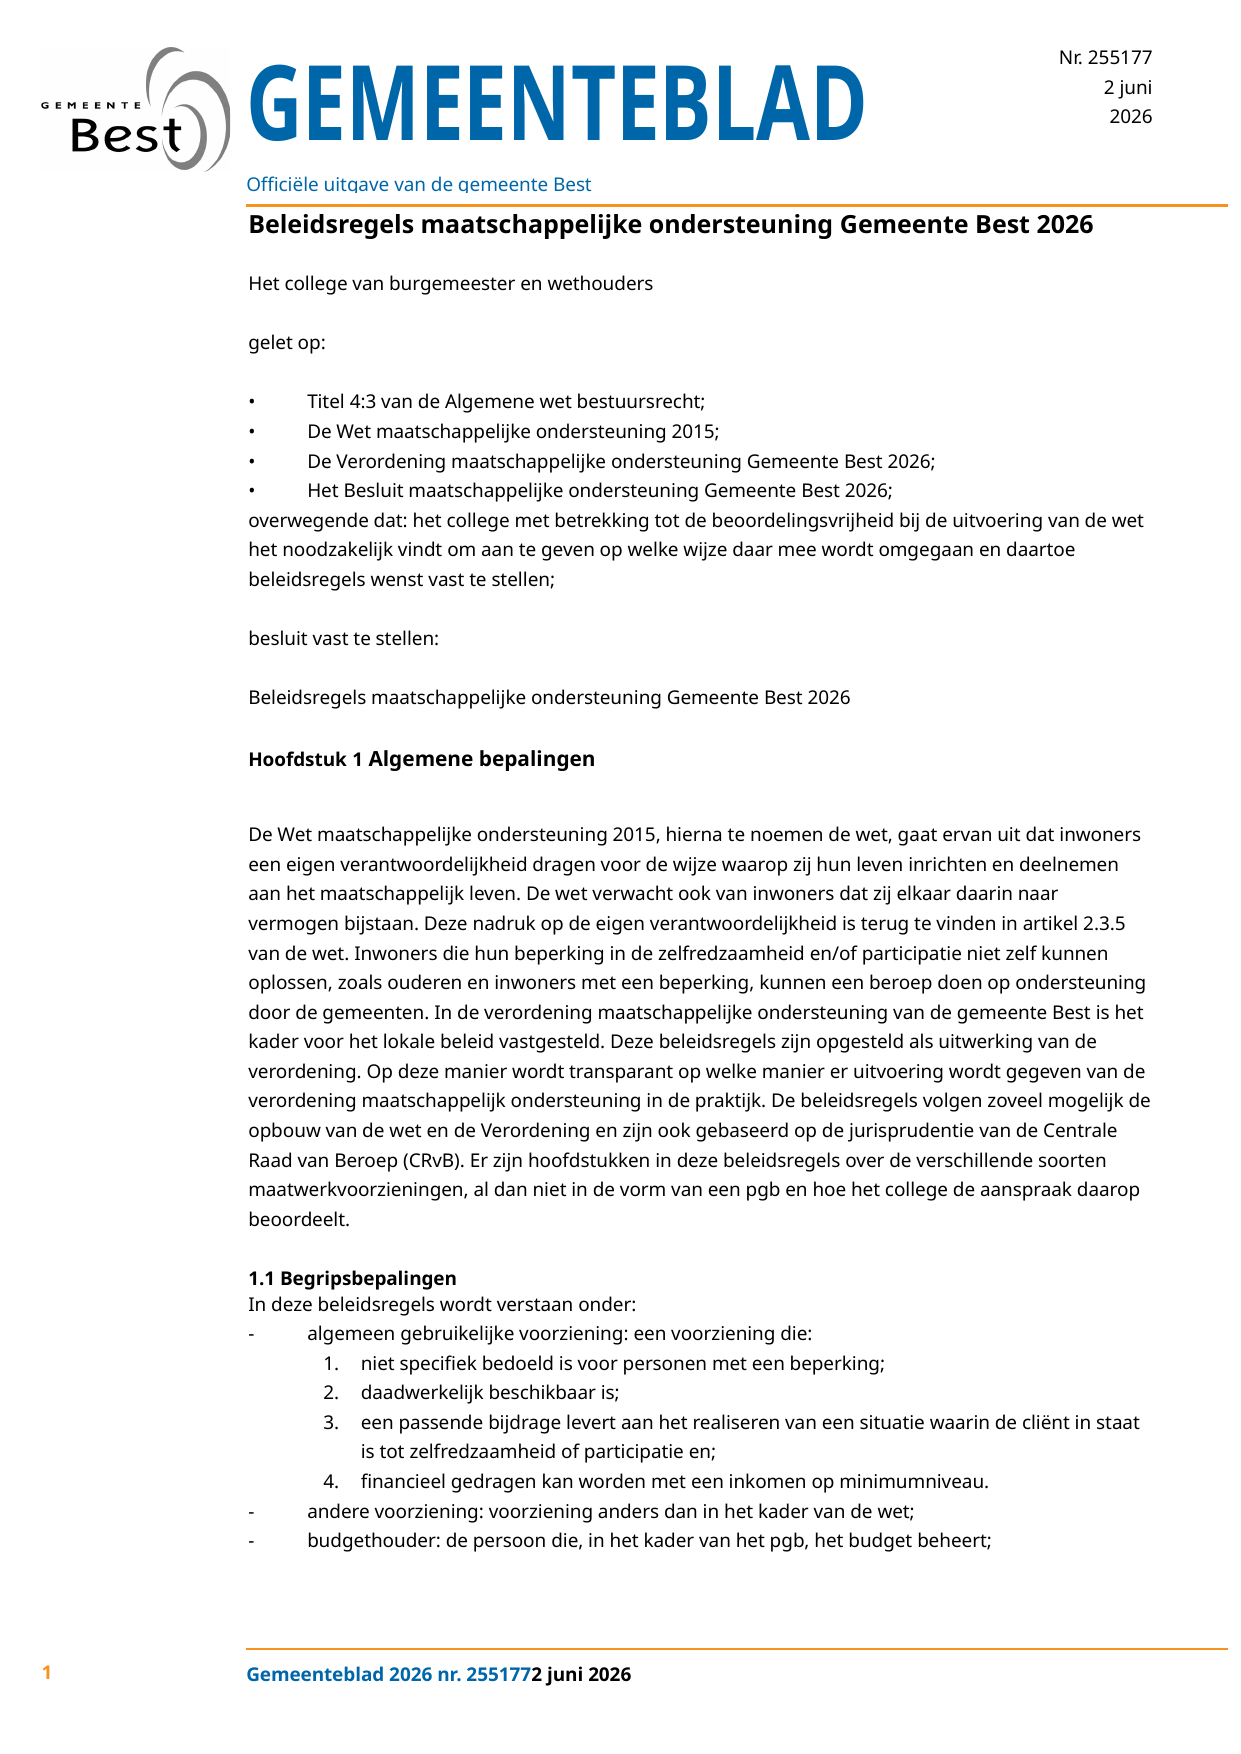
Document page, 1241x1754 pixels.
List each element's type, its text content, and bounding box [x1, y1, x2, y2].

list algemeen gebruikelijke voorziening: een voorziening die: [248, 1320, 1152, 1346]
list een passende bijdrage levert aan het realiseren van een situatie waarin de cliënt in staat is tot zelfredzaamheid of participatie en; [323, 1409, 1152, 1464]
text besluit vast te stellen: [248, 625, 1152, 651]
text Beleidsregels maatschappelijke ondersteuning Gemeente Best 2026 [248, 684, 1152, 710]
picture [41, 47, 231, 172]
text Beleidsregels maatschappelijke ondersteuning Gemeente Best 2026 [248, 207, 1152, 241]
list financieel gedragen kan worden met een inkomen op minimumniveau. [323, 1468, 1152, 1494]
text gelet op: [248, 329, 1152, 355]
text Hoofdstuk 1 Algemene bepalingen [248, 744, 1152, 772]
list andere voorziening: voorziening anders dan in het kader van de wet; [248, 1498, 1152, 1524]
text Het college van burgemeester en wethouders [248, 270, 1152, 296]
text 1.1 Begripsbepalingen [248, 1265, 1152, 1291]
list De Verordening maatschappelijke ondersteuning Gemeente Best 2026; [248, 448, 1152, 473]
list Het Besluit maatschappelijke ondersteuning Gemeente Best 2026; [248, 477, 1152, 503]
list Titel 4:3 van de Algemene wet bestuursrecht; [248, 389, 1152, 414]
list niet specifiek bedoeld is voor personen met een beperking; [323, 1350, 1152, 1376]
list daadwerkelijk beschikbaar is; [323, 1379, 1152, 1405]
text overwegende dat: het college met betrekking tot de beoordelingsvrijheid bij de uitvoering van de wet het noodzakelijk vindt om aan te geven op welke wijze daar mee wordt omgegaan en daartoe beleidsregels wenst vast te stellen; [248, 507, 1152, 592]
list budgethouder: de persoon die, in het kader van het pgb, het budget beheert; [248, 1527, 1152, 1553]
text De Wet maatschappelijke ondersteuning 2015, hierna te noemen de wet, gaat ervan uit dat inwoners een eigen verantwoordelijkheid dragen voor de wijze waarop zij hun leven inrichten en deelnemen aan het maatschappelijk leven. De wet verwacht ook van inwoners dat zij elkaar daarin naar vermogen bijstaan. Deze nadruk op de eigen verantwoordelijkheid is terug te vinden in artikel 2.3.5 van de wet. Inwoners die hun beperking in de zelfredzaamheid en/of participatie niet zelf kunnen oplossen, zoals ouderen en inwoners met een beperking, kunnen een beroep doen op ondersteuning door de gemeenten. In de verordening maatschappelijke ondersteuning van de gemeente Best is het kader voor het lokale beleid vastgesteld. Deze beleidsregels zijn opgesteld als uitwerking van de verordening. Op deze manier wordt transparant op welke manier er uitvoering wordt gegeven van de verordening maatschappelijk ondersteuning in de praktijk. De beleidsregels volgen zoveel mogelijk de opbouw van de wet en de Verordening en zijn ook gebaseerd op de jurisprudentie van de Centrale Raad van Beroep (CRvB). Er zijn hoofdstukken in deze beleidsregels over de verschillende soorten maatwerkvoorzieningen, al dan niet in de vorm van een pgb en hoe het college de aanspraak daarop beoordeelt. [248, 821, 1152, 1232]
text In deze beleidsregels wordt verstaan onder: [248, 1291, 1152, 1317]
list De Wet maatschappelijke ondersteuning 2015; [248, 418, 1152, 444]
